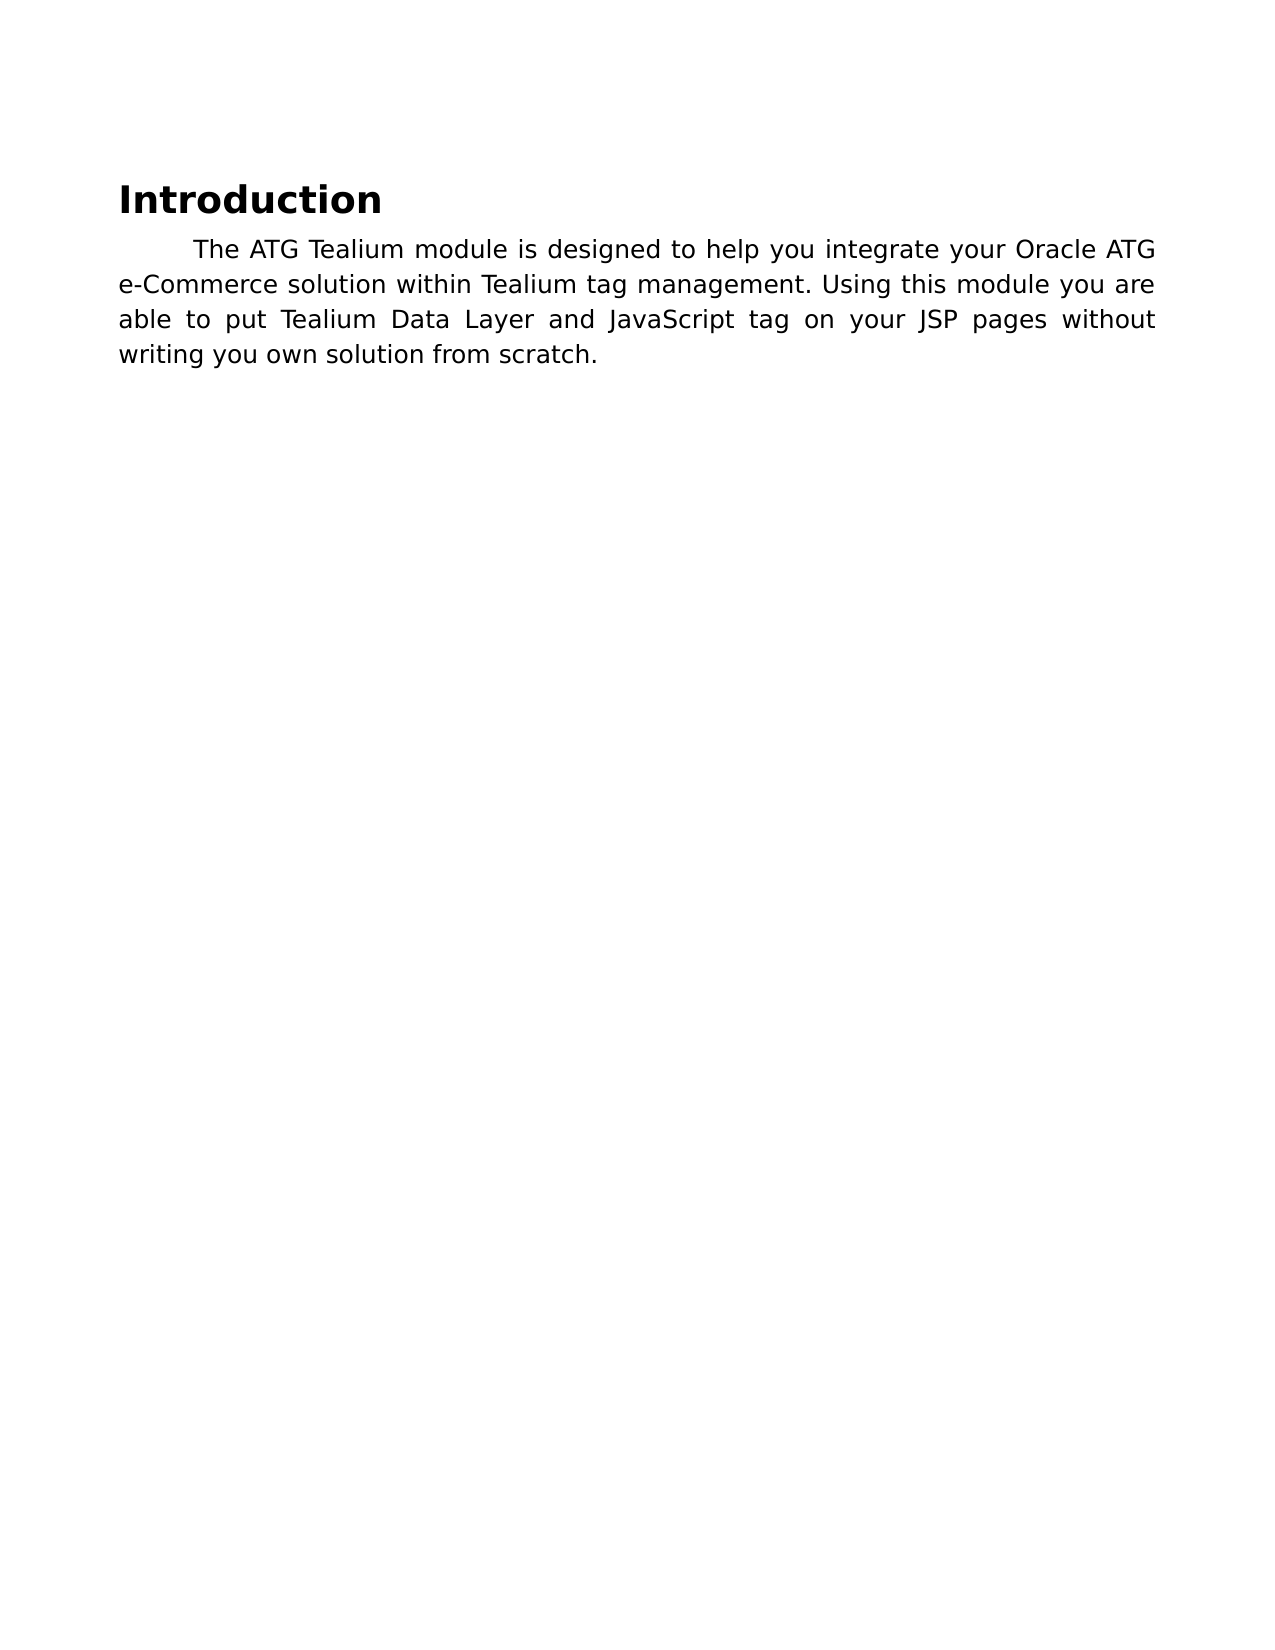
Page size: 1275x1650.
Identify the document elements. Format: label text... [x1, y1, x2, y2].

subtitle Introduction [118, 178, 1157, 222]
text The ATG Tealium module is designed to help you integrate your Oracle ATG e-Commerce solution within Tealium tag management. Using this module you are able to put Tealium Data Layer and JavaScript tag on your JSP pages without writing you own solution from scratch. [118, 235, 1157, 369]
